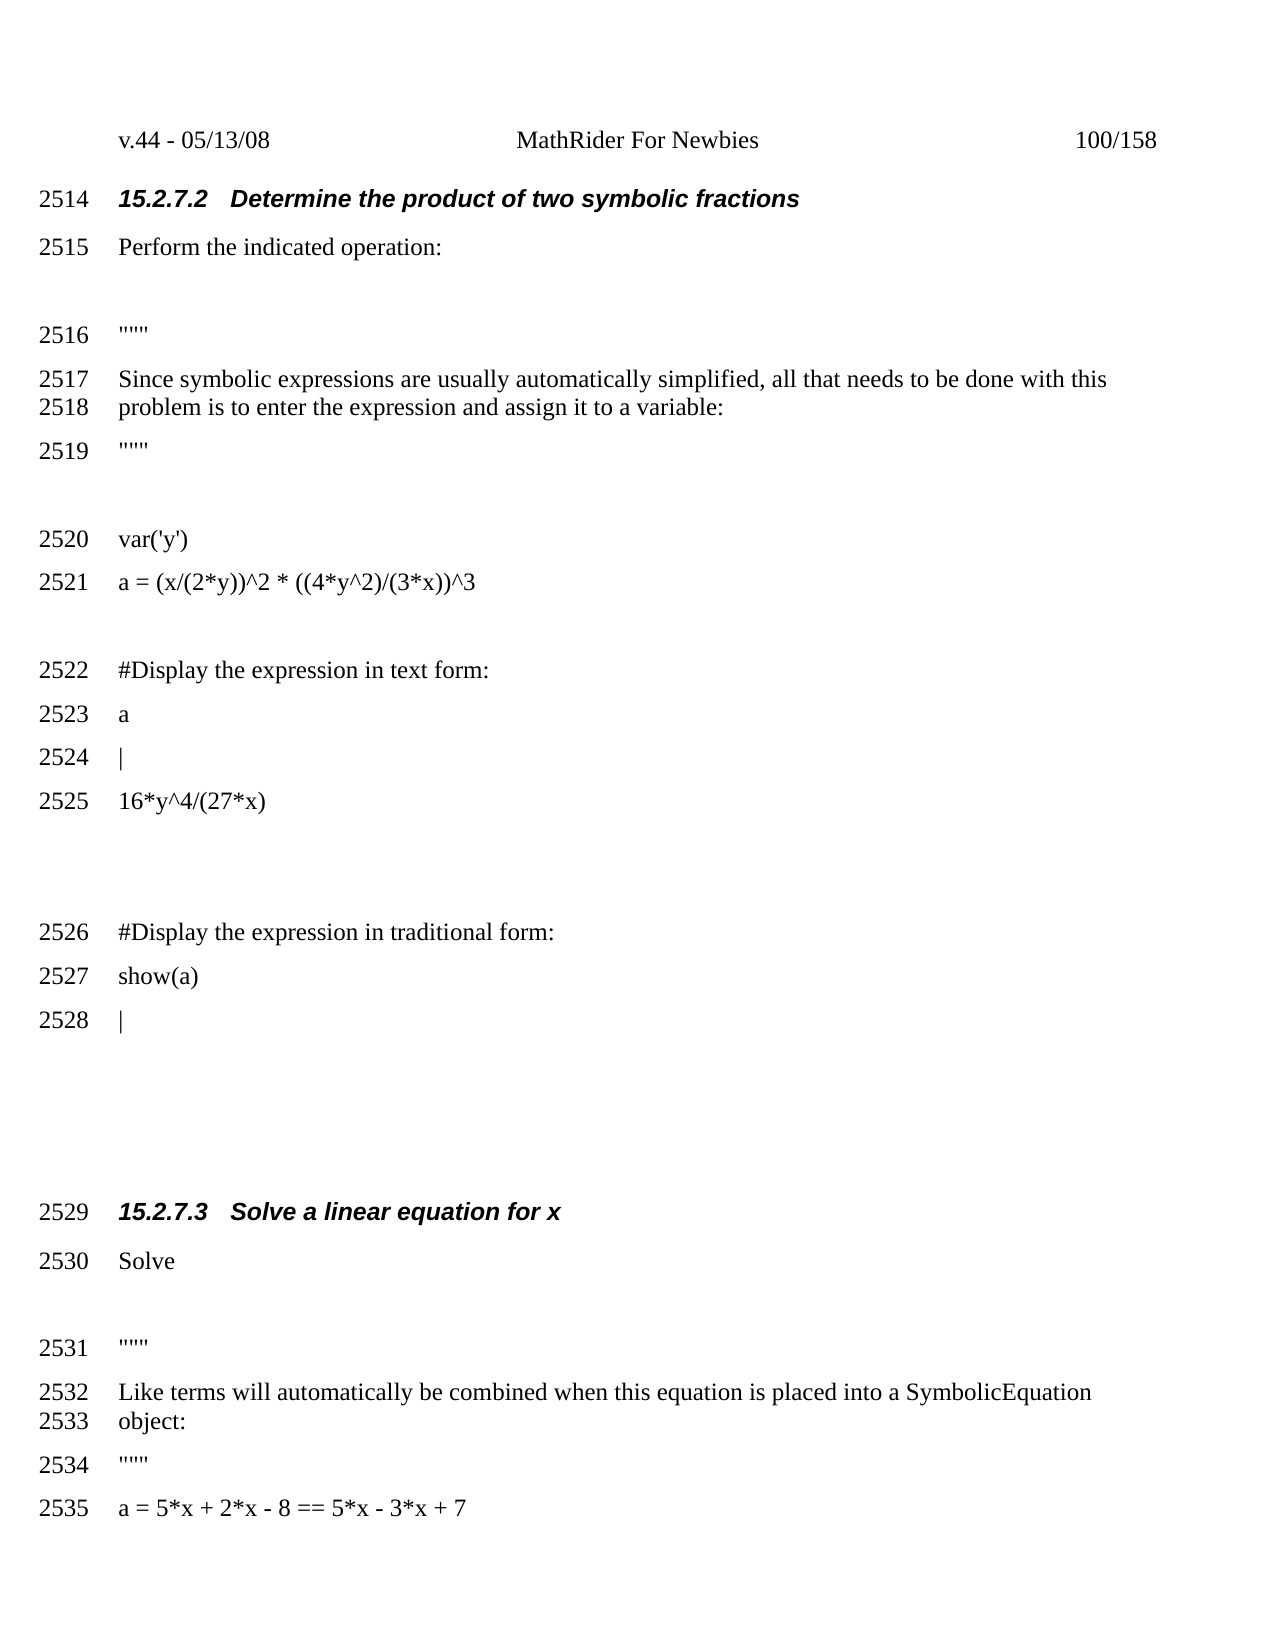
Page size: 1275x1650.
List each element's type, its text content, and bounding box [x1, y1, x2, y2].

text a [118, 699, 1157, 727]
text Since symbolic expressions are usually automatically simplified, all that needs to be done with this problem is to enter the expression and assign it to a variable: [118, 364, 1157, 421]
subtitle Solve a linear equation for x [118, 1197, 1157, 1226]
text a = 5*x + 2*x - 8 == 5*x - 3*x + 7 [118, 1493, 1157, 1522]
text | [118, 1005, 1157, 1034]
text Perform the indicated operation: [118, 232, 1157, 261]
text """ [118, 1450, 1157, 1478]
text Like terms will automatically be combined when this equation is placed into a SymbolicEquation object: [118, 1377, 1157, 1435]
text | [118, 742, 1157, 771]
text a = (x/(2*y))^2 * ((4*y^2)/(3*x))^3 [118, 567, 1157, 596]
text show(a) [118, 961, 1157, 990]
text 16*y^4/(27*x) [118, 786, 1157, 815]
text Solve [118, 1246, 1157, 1275]
text """ [118, 436, 1157, 465]
text #Display the expression in text form: [118, 655, 1157, 684]
text """ [118, 1333, 1157, 1362]
text """ [118, 320, 1157, 349]
text var('y') [118, 524, 1157, 552]
subtitle Determine the product of two symbolic fractions [118, 184, 1157, 212]
text #Display the expression in traditional form: [118, 917, 1157, 946]
